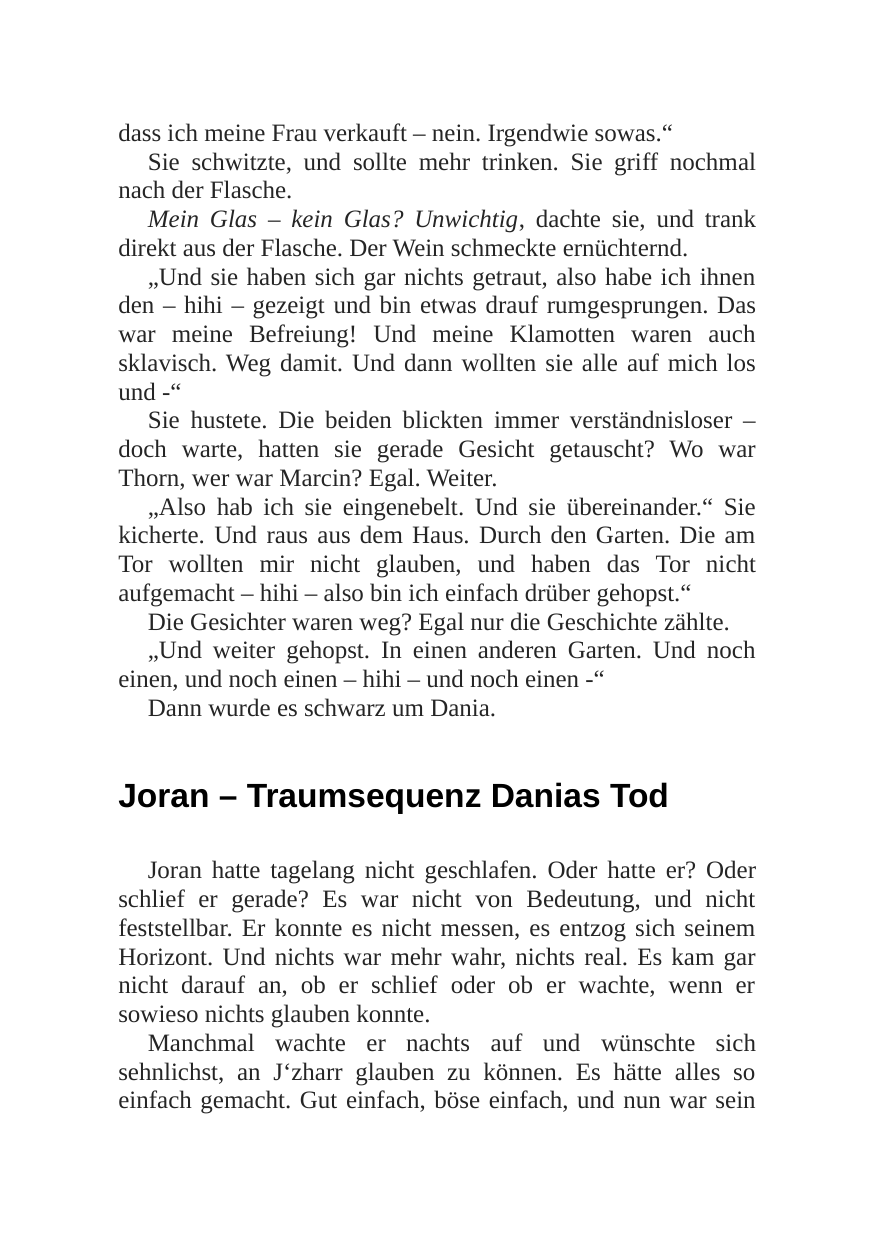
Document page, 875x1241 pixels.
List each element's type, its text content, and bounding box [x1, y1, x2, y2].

text Sie schwitzte, und sollte mehr trinken. Sie griff nochmal nach der Flasche. [118, 147, 756, 204]
text „Und sie haben sich gar nichts getraut, also habe ich ihnen den – hihi – gezeigt und bin etwas drauf rumgesprungen. Das war meine Befreiung! Und meine Klamotten waren auch sklavisch. Weg damit. Und dann wollten sie alle auf mich los und -“ [118, 262, 756, 406]
text Sie hustete. Die beiden blickten immer verständnisloser – doch warte, hatten sie gerade Gesicht getauscht? Wo war Thorn, wer war Marcin? Egal. Weiter. [118, 406, 756, 492]
text Joran hatte tagelang nicht geschlafen. Oder hatte er? Oder schlief er gerade? Es war nicht von Bedeutung, und nicht feststellbar. Er konnte es nicht messen, es entzog sich seinem Horizont. Und nichts war mehr wahr, nichts real. Es kam gar nicht darauf an, ob er schlief oder ob er wachte, wenn er sowieso nichts glauben konnte. [118, 856, 756, 1028]
subtitle Joran – Traumsequenz Danias Tod [118, 776, 756, 814]
text Die Gesichter waren weg? Egal nur die Geschichte zählte. [118, 607, 756, 636]
text Manchmal wachte er nachts auf und wünschte sich sehnlichst, an J‘zharr glauben zu können. Es hätte alles so einfach gemacht. Gut einfach, böse einfach, und nun war sein [118, 1028, 756, 1114]
text „Also hab ich sie eingenebelt. Und sie übereinander.“ Sie kicherte. Und raus aus dem Haus. Durch den Garten. Die am Tor wollten mir nicht glauben, und haben das Tor nicht aufgemacht – hihi – also bin ich einfach drüber gehopst.“ [118, 492, 756, 607]
text Mein Glas – kein Glas? Unwichtig, dachte sie, und trank direkt aus der Flasche. Der Wein schmeckte ernüchternd. [118, 204, 756, 262]
text dass ich meine Frau verkauft – nein. Irgendwie sowas.“ [118, 118, 756, 147]
text Dann wurde es schwarz um Dania. [118, 693, 756, 722]
text „Und weiter gehopst. In einen anderen Garten. Und noch einen, und noch einen – hihi – und noch einen -“ [118, 636, 756, 693]
